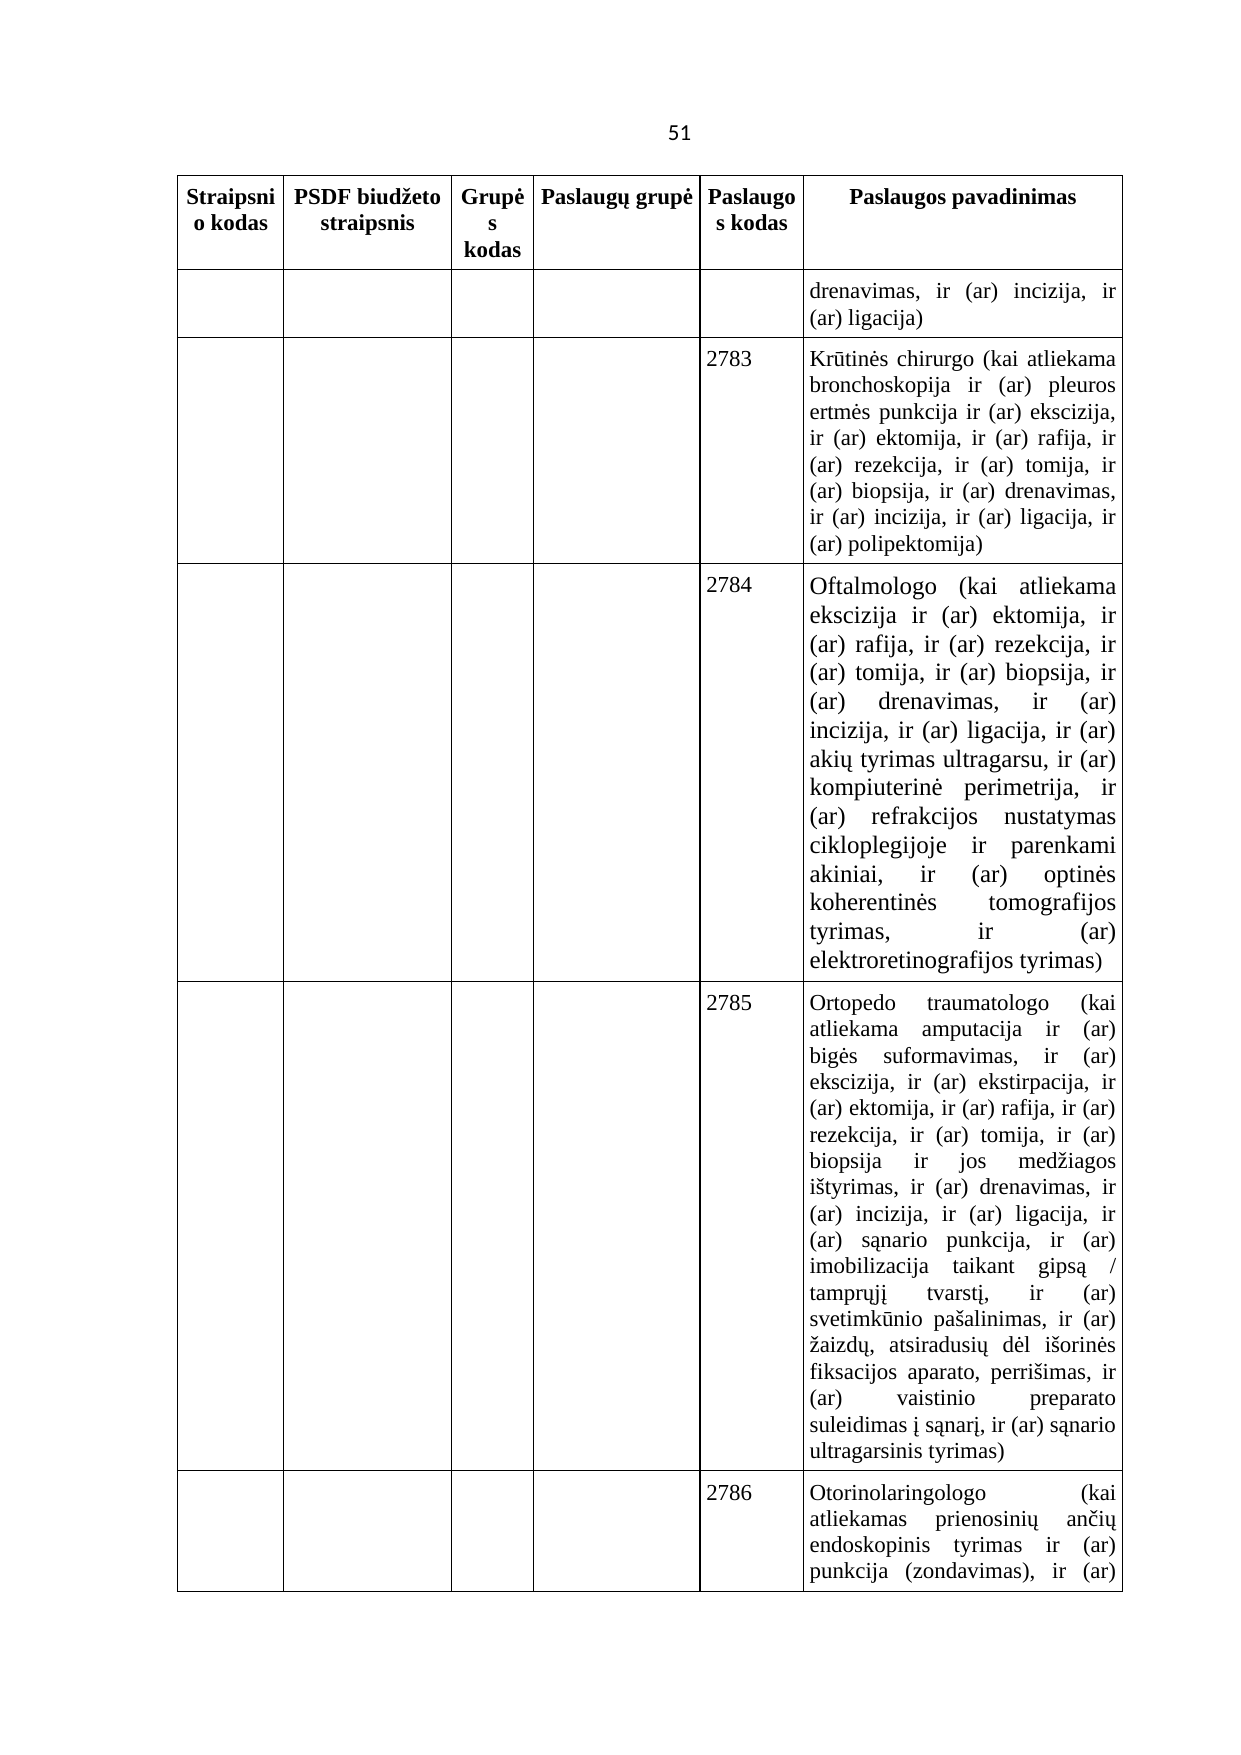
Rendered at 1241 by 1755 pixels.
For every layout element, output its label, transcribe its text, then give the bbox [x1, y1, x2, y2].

table_cell [178, 338, 283, 563]
table_cell [534, 1471, 699, 1591]
table_header Paslaugos kodas [701, 176, 803, 269]
table_cell drenavimas, ir (ar) incizija, ir (ar) ligacija) [804, 270, 1122, 337]
table_cell 2783 [701, 338, 803, 563]
table_cell [534, 982, 699, 1470]
table_cell 2784 [701, 564, 803, 981]
table_cell [452, 338, 533, 563]
table_cell [178, 270, 283, 337]
table_cell [534, 270, 699, 337]
table_cell Otorinolaringologo (kai atliekamas prienosinių ančių endoskopinis tyrimas ir (ar) punkcija (zondavimas), ir (ar) [804, 1471, 1122, 1591]
table_cell [452, 270, 533, 337]
table_cell 2785 [701, 982, 803, 1470]
table_header Grupės kodas [452, 176, 533, 269]
table_cell [534, 338, 699, 563]
table_cell [284, 1471, 451, 1591]
table_header Straipsnio kodas [178, 176, 283, 269]
table_cell 2786 [701, 1471, 803, 1591]
table_cell [452, 1471, 533, 1591]
table_cell [452, 982, 533, 1470]
table_cell [284, 982, 451, 1470]
table_header Paslaugos pavadinimas [804, 176, 1122, 269]
table_cell [701, 270, 803, 337]
table_cell Ortopedo traumatologo (kai atliekama amputacija ir (ar) bigės suformavimas, ir (ar) ekscizija, ir (ar) ekstirpacija, ir (ar) ektomija, ir (ar) rafija, ir (ar) rezekcija, ir (ar) tomija, ir (ar) biopsija ir jos medžiagos ištyrimas, ir (ar) drenavimas, ir (ar) incizija, ir (ar) ligacija, ir (ar) sąnario punkcija, ir (ar) imobilizacija taikant gipsą / tamprųjį tvarstį, ir (ar) svetimkūnio pašalinimas, ir (ar) žaizdų, atsiradusių dėl išorinės fiksacijos aparato, perrišimas, ir (ar) vaistinio preparato suleidimas į sąnarį, ir (ar) sąnario ultragarsinis tyrimas) [804, 982, 1122, 1470]
table_header Paslaugų grupė [534, 176, 699, 269]
table_cell Krūtinės chirurgo (kai atliekama bronchoskopija ir (ar) pleuros ertmės punkcija ir (ar) ekscizija, ir (ar) ektomija, ir (ar) rafija, ir (ar) rezekcija, ir (ar) tomija, ir (ar) biopsija, ir (ar) drenavimas, ir (ar) incizija, ir (ar) ligacija, ir (ar) polipektomija) [804, 338, 1122, 563]
table_cell [284, 270, 451, 337]
table_cell [284, 338, 451, 563]
table_cell Oftalmologo (kai atliekama ekscizija ir (ar) ektomija, ir (ar) rafija, ir (ar) rezekcija, ir (ar) tomija, ir (ar) biopsija, ir (ar) drenavimas, ir (ar) incizija, ir (ar) ligacija, ir (ar) akių tyrimas ultragarsu, ir (ar) kompiuterinė perimetrija, ir (ar) refrakcijos nustatymas cikloplegijoje ir parenkami akiniai, ir (ar) optinės koherentinės tomografijos tyrimas, ir (ar) elektroretinografijos tyrimas) [804, 564, 1122, 981]
table_header PSDF biudžeto straipsnis [284, 176, 451, 269]
table_cell [178, 982, 283, 1470]
table_cell [284, 564, 451, 981]
table_cell [178, 564, 283, 981]
table_cell [178, 1471, 283, 1591]
table_cell [452, 564, 533, 981]
table_cell [534, 564, 699, 981]
